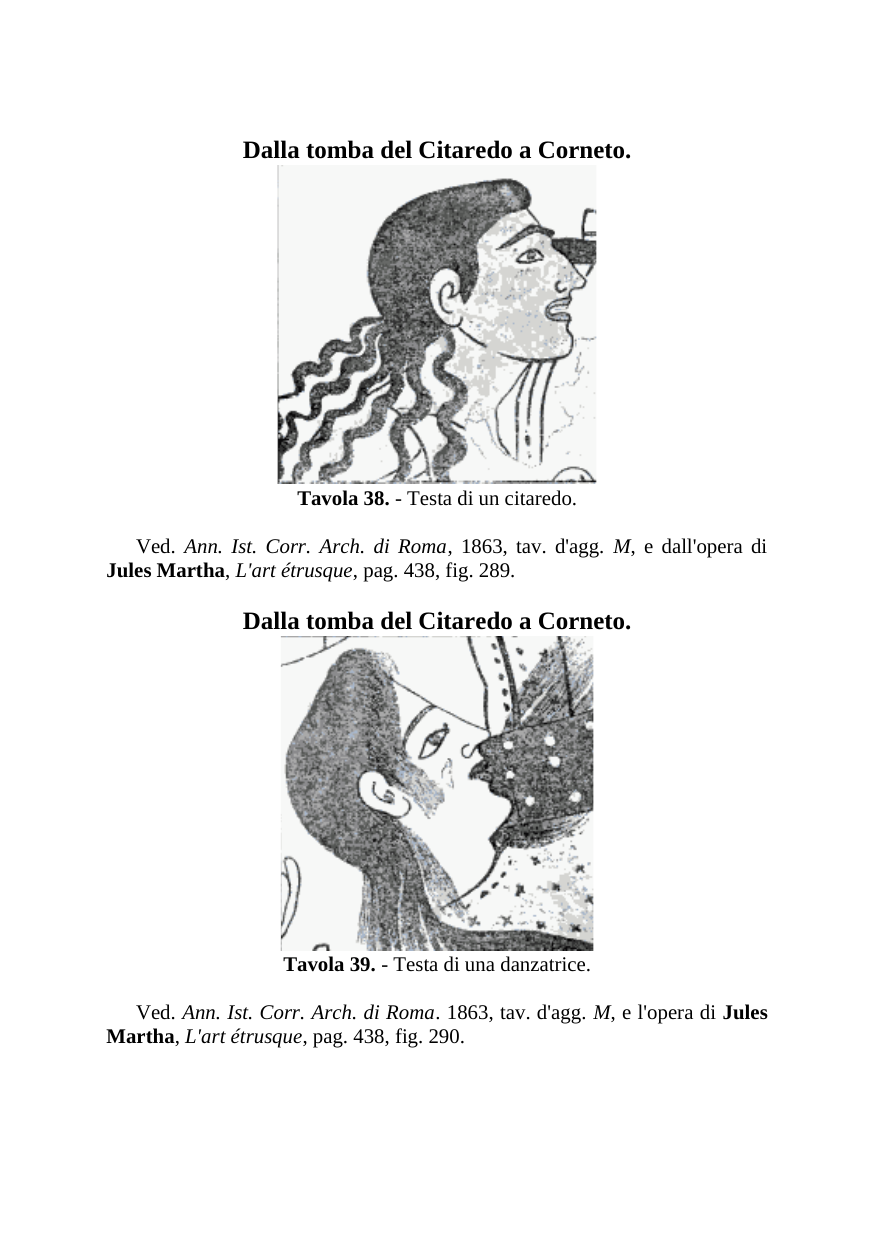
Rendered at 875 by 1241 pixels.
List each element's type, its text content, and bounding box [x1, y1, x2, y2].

picture [280, 636, 594, 951]
text Tavola 39. - Testa di una danzatrice. [106, 952, 768, 976]
text Dalla tomba del Citaredo a Corneto. [106, 606, 768, 635]
text Dalla tomba del Citaredo a Corneto. [106, 135, 768, 164]
text Tavola 38. - Testa di un citaredo. [106, 486, 768, 510]
picture [277, 165, 597, 484]
text Ved. Ann. Ist. Corr. Arch. di Roma, 1863, tav. d'agg. M, e dall'opera di Jules Martha, L'art étrusque, pag. 438, fig. 289. [106, 534, 768, 582]
text Ved. Ann. Ist. Corr. Arch. di Roma. 1863, tav. d'agg. M, e l'opera di Jules Martha, L'art étrusque, pag. 438, fig. 290. [106, 1000, 768, 1048]
